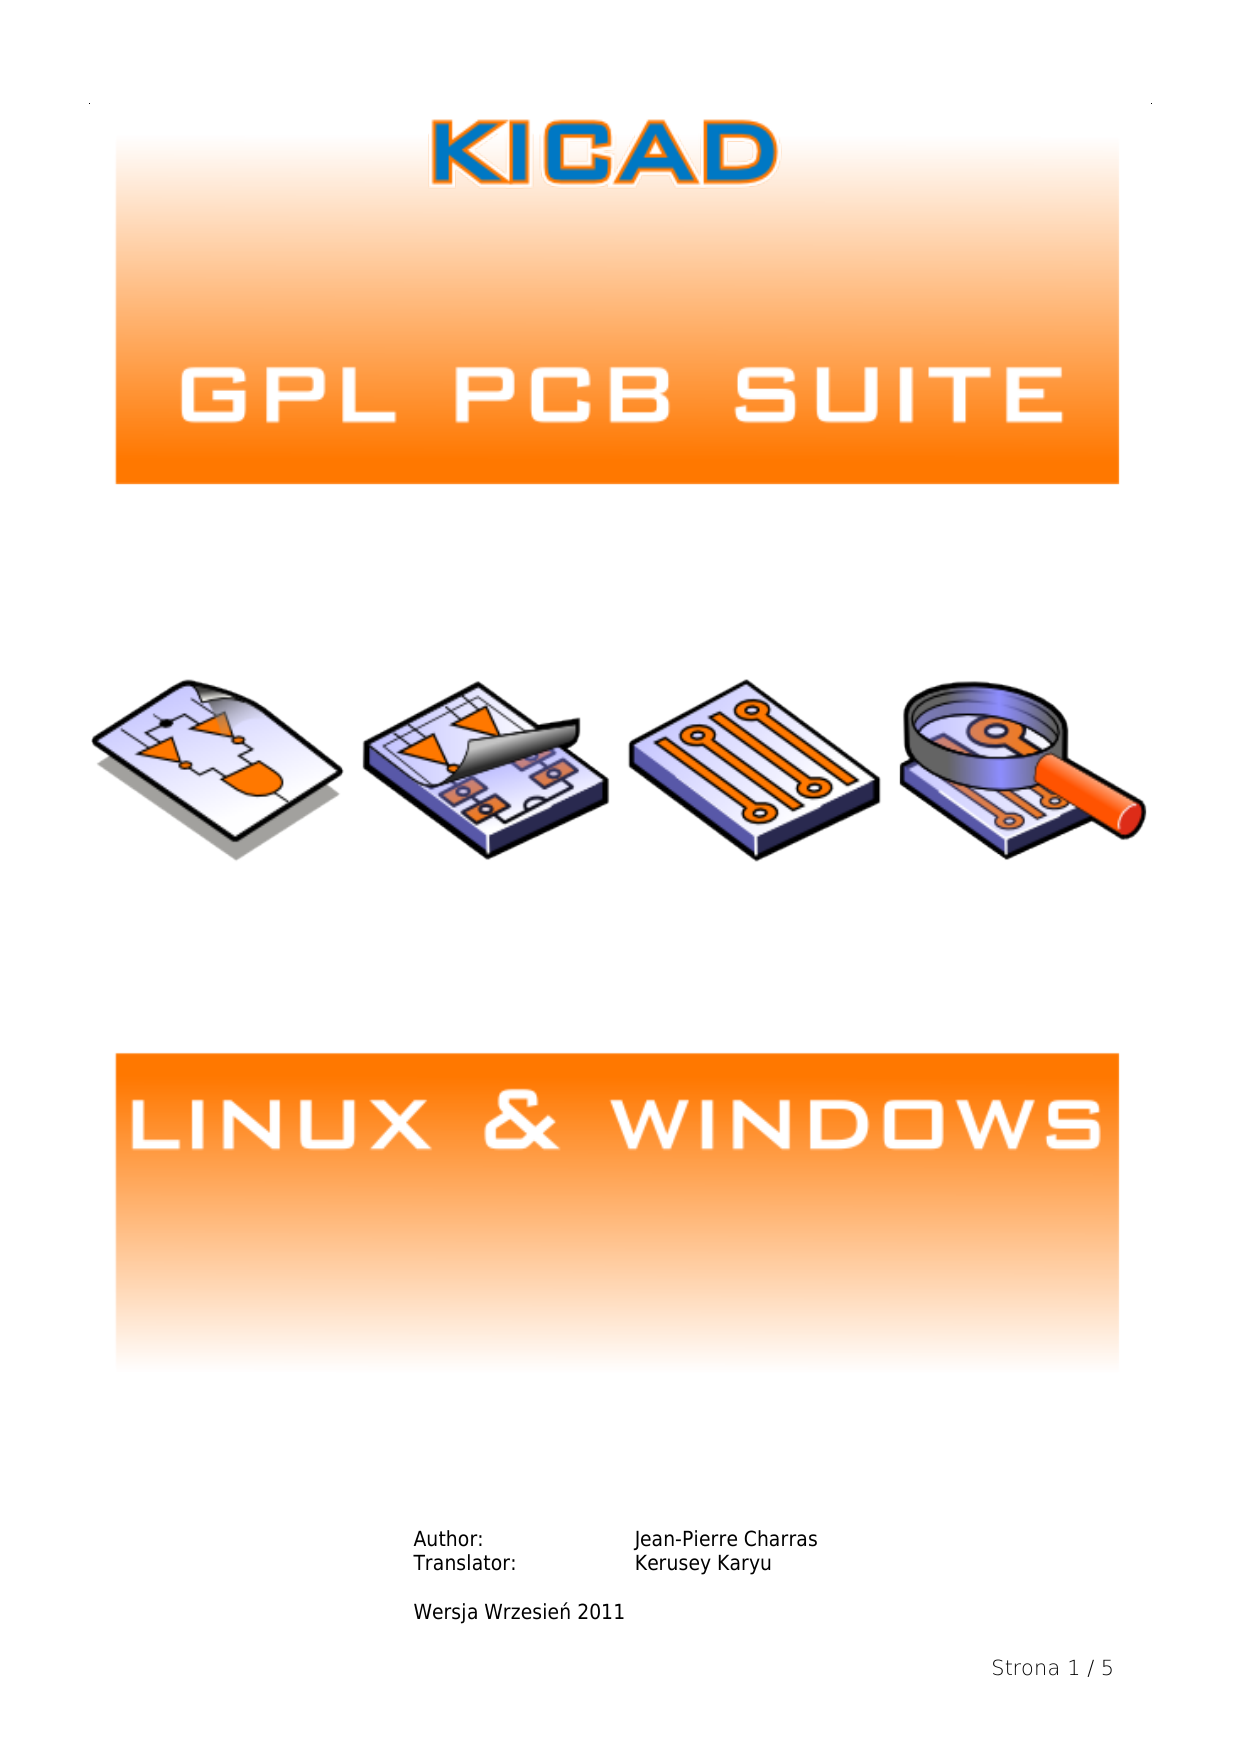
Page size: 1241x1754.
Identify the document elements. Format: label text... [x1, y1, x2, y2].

text Translator: Kerusey Karyu [266, 1551, 1152, 1575]
text Author: Jean-Pierre Charras [266, 1526, 1152, 1551]
text Wersja Wrzesień 2011 [266, 1600, 1152, 1624]
picture [91, 76, 1150, 1427]
